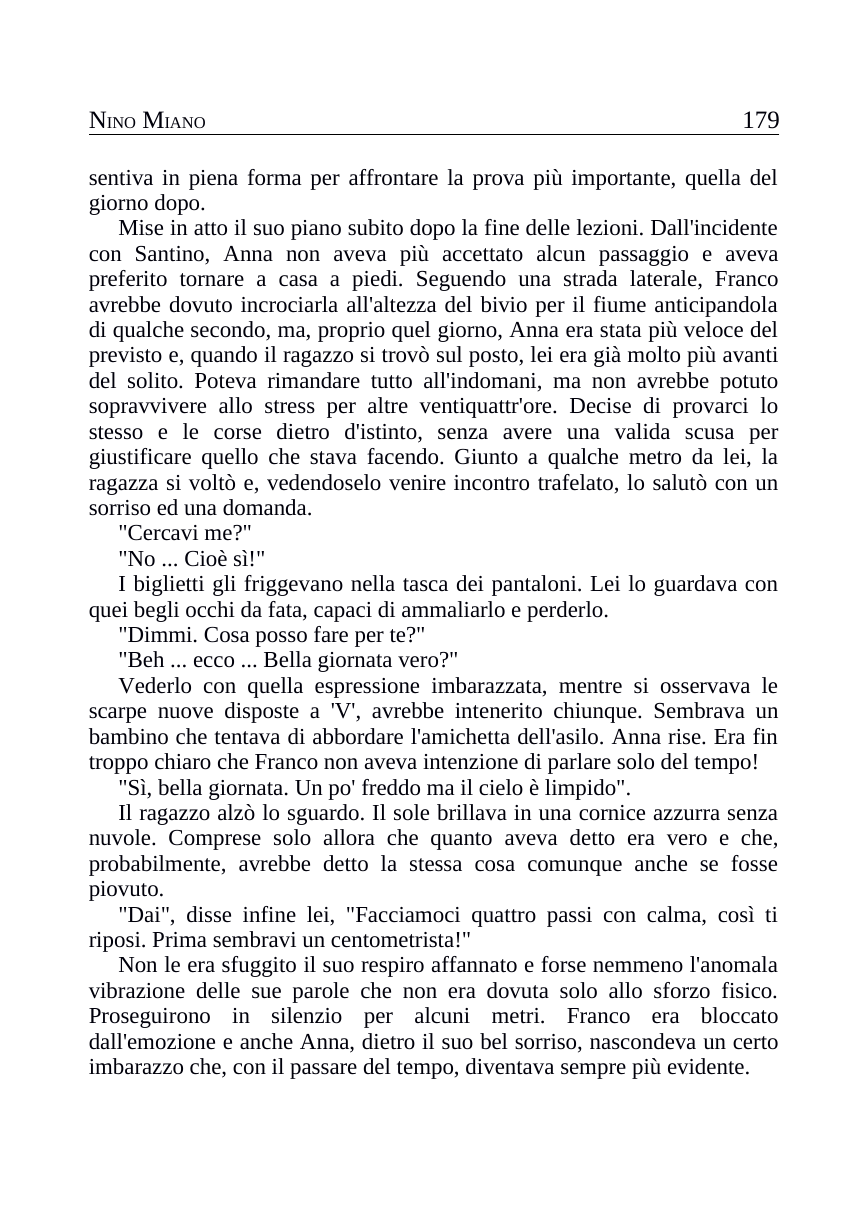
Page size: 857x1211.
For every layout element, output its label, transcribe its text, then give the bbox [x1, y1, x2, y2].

text "Sì, bella giornata. Un po' freddo ma il cielo è limpido". [88, 774, 779, 800]
text Mise in atto il suo piano subito dopo la fine delle lezioni. Dall'incidente con Santino, Anna non aveva più accettato alcun passaggio e aveva preferito tornare a casa a piedi. Seguendo una strada laterale, Franco avrebbe dovuto incrociarla all'altezza del bivio per il fiume anticipandola di qualche secondo, ma, proprio quel giorno, Anna era stata più veloce del previsto e, quando il ragazzo si trovò sul posto, lei era già molto più avanti del solito. Poteva rimandare tutto all'indomani, ma non avrebbe potuto sopravvivere allo stress per altre ventiquattr'ore. Decise di provarci lo stesso e le corse dietro d'istinto, senza avere una valida scusa per giustificare quello che stava facendo. Giunto a qualche metro da lei, la ragazza si voltò e, vedendoselo venire incontro trafelato, lo salutò con un sorriso ed una domanda. [88, 215, 779, 520]
text I biglietti gli friggevano nella tasca dei pantaloni. Lei lo guardava con quei begli occhi da fata, capaci di ammaliarlo e perderlo. [88, 571, 779, 622]
text Il ragazzo alzò lo sguardo. Il sole brillava in una cornice azzurra senza nuvole. Comprese solo allora che quanto aveva detto era vero e che, probabilmente, avrebbe detto la stessa cosa comunque anche se fosse piovuto. [88, 800, 779, 902]
text "No ... Cioè sì!" [88, 546, 779, 571]
text "Dimmi. Cosa posso fare per te?" [88, 622, 779, 647]
text "Dai", disse infine lei, "Facciamoci quattro passi con calma, così ti riposi. Prima sembravi un centometrista!" [88, 902, 779, 952]
text sentiva in piena forma per affrontare la prova più importante, quella del giorno dopo. [88, 164, 779, 215]
text "Beh ... ecco ... Bella giornata vero?" [88, 647, 779, 673]
text "Cercavi me?" [88, 520, 779, 546]
text Vederlo con quella espressione imbarazzata, mentre si osservava le scarpe nuove disposte a 'V', avrebbe intenerito chiunque. Sembrava un bambino che tentava di abbordare l'amichetta dell'asilo. Anna rise. Era fin troppo chiaro che Franco non aveva intenzione di parlare solo del tempo! [88, 673, 779, 774]
text Non le era sfuggito il suo respiro affannato e forse nemmeno l'anomala vibrazione delle sue parole che non era dovuta solo allo sforzo fisico. Proseguirono in silenzio per alcuni metri. Franco era bloccato dall'emozione e anche Anna, dietro il suo bel sorriso, nascondeva un certo imbarazzo che, con il passare del tempo, diventava sempre più evidente. [88, 952, 779, 1079]
